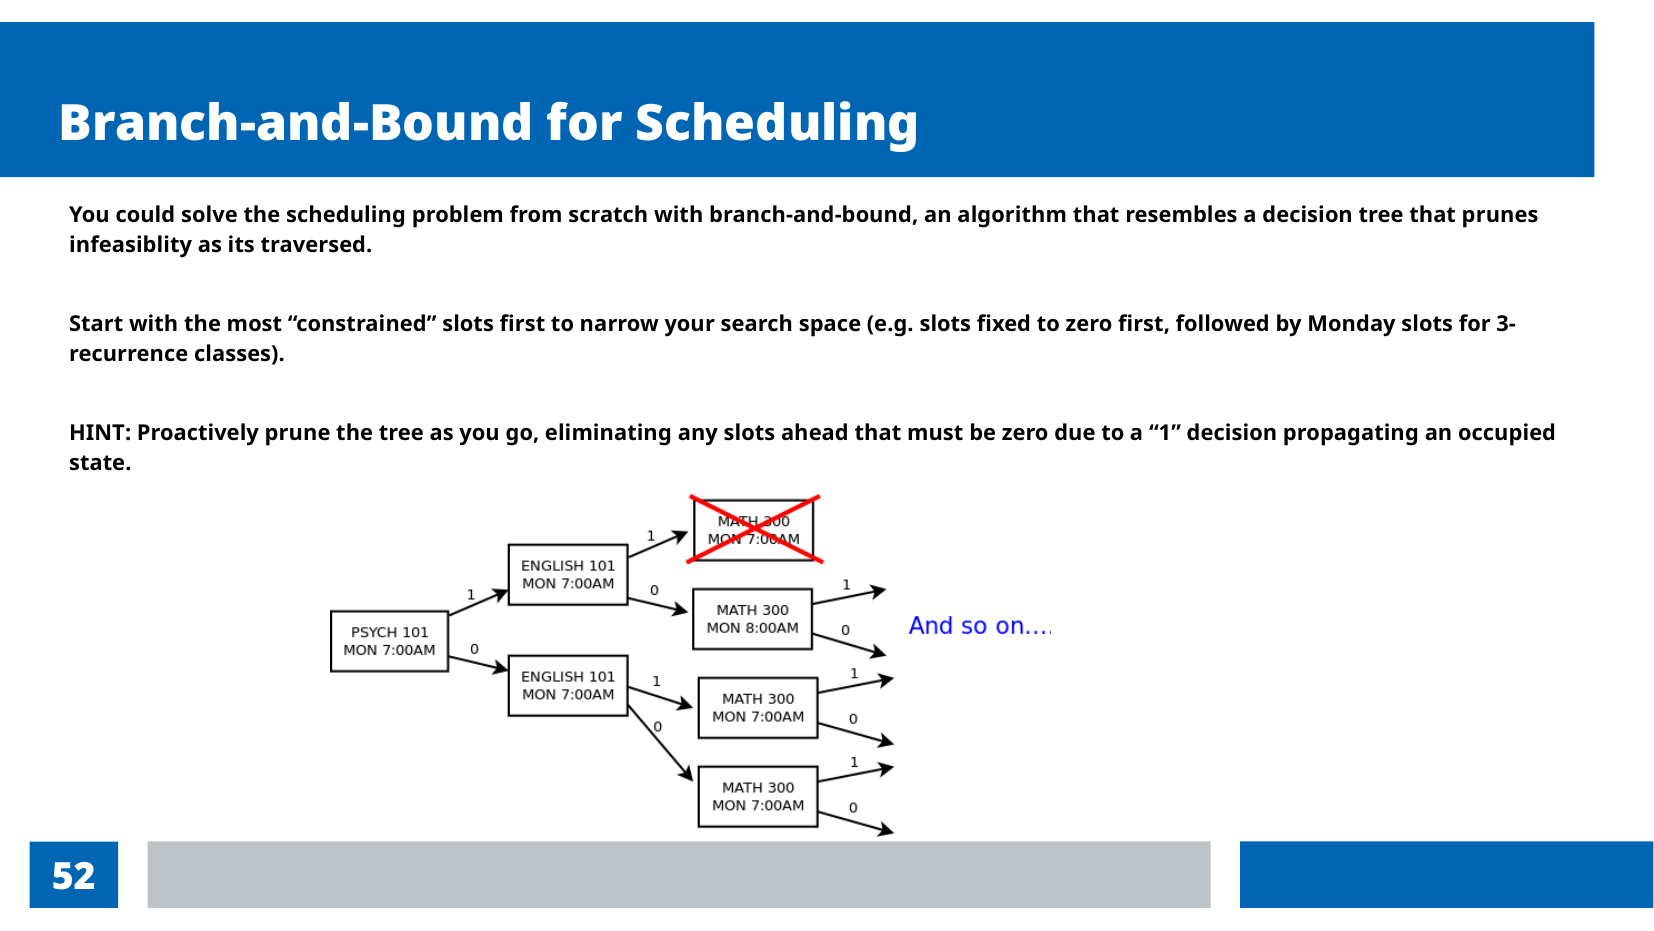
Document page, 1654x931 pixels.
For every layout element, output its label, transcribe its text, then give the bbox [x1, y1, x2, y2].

picture [330, 493, 1051, 838]
list You could solve the scheduling problem from scratch with branch-and-bound, an algorithm that resembles a decision tree that prunes infeasiblity as its traversed. Start with the most “constrained” slots first to narrow your search space (e.g. slots fixed to zero first, followed by Monday slots for 3-recurrence classes). HINT: Proactively prune the tree as you go, eliminating any slots ahead that must be zero due to a “1” decision propagating an occupied state. [69, 198, 1576, 481]
title Branch-and-Bound for Scheduling [59, 44, 1595, 156]
